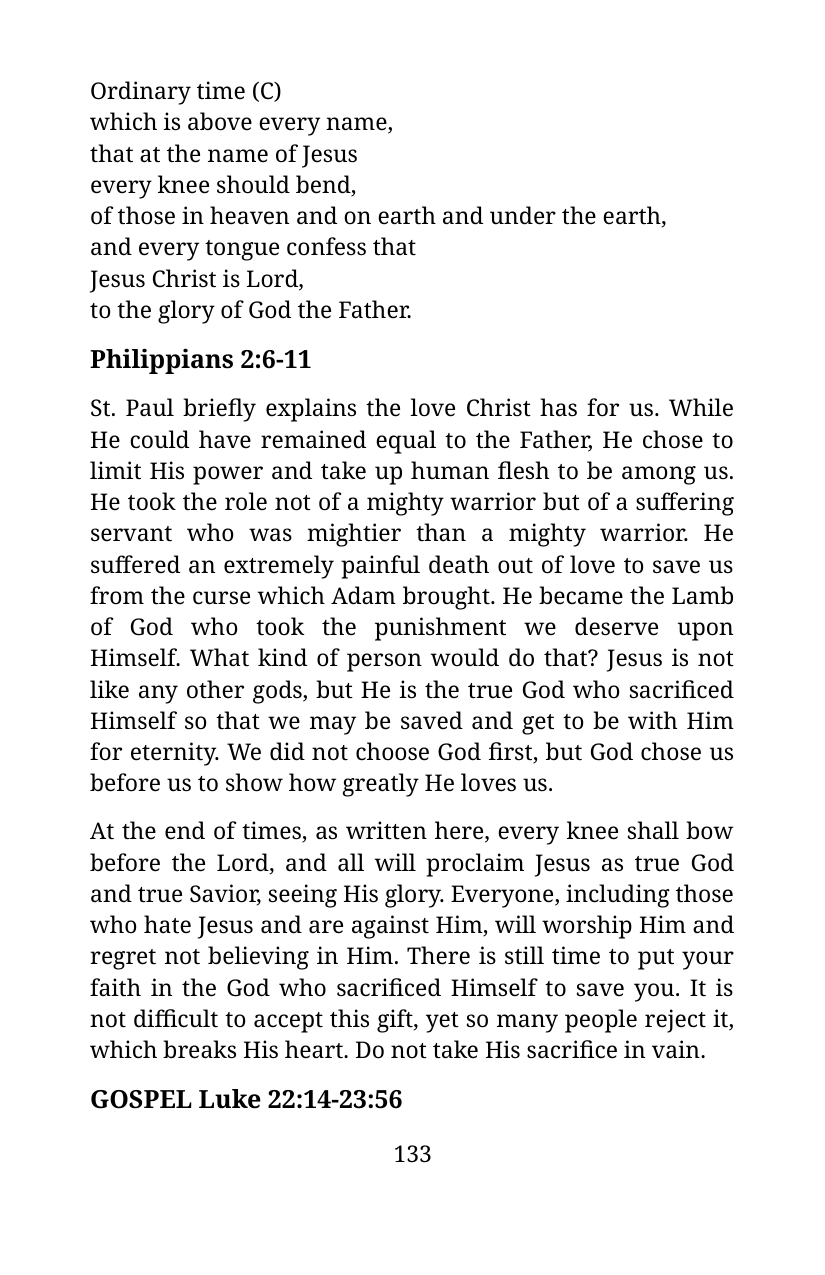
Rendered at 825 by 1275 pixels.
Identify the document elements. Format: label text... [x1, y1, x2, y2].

text St. Paul briefly explains the love Christ has for us. While He could have remained equal to the Father, He chose to limit His power and take up human flesh to be among us. He took the role not of a mighty warrior but of a suffering servant who was mightier than a mighty warrior. He suffered an extremely painful death out of love to save us from the curse which Adam brought. He became the Lamb of God who took the punishment we deserve upon Himself. What kind of person would do that? Jesus is not like any other gods, but He is the true God who sacrificed Himself so that we may be saved and get to be with Him for eternity. We did not choose God first, but God chose us before us to show how greatly He loves us. [90, 392, 735, 799]
text GOSPEL Luke 22:14-23:56 [90, 1082, 735, 1116]
text which is above every name, that at the name of Jesus every knee should bend, of those in heaven and on earth and under the earth, and every tongue confess that Jesus Christ is Lord, to the glory of God the Father. [90, 106, 735, 325]
text At the end of times, as written here, every knee shall bow before the Lord, and all will proclaim Jesus as true God and true Savior, seeing His glory. Everyone, including those who hate Jesus and are against Him, will worship Him and regret not believing in Him. There is still time to put your faith in the God who sacrificed Himself to save you. It is not difficult to accept this gift, yet so many people reject it, which breaks His heart. Do not take His sacrifice in vain. [90, 815, 735, 1065]
text Philippians 2:6-11 [90, 342, 735, 376]
